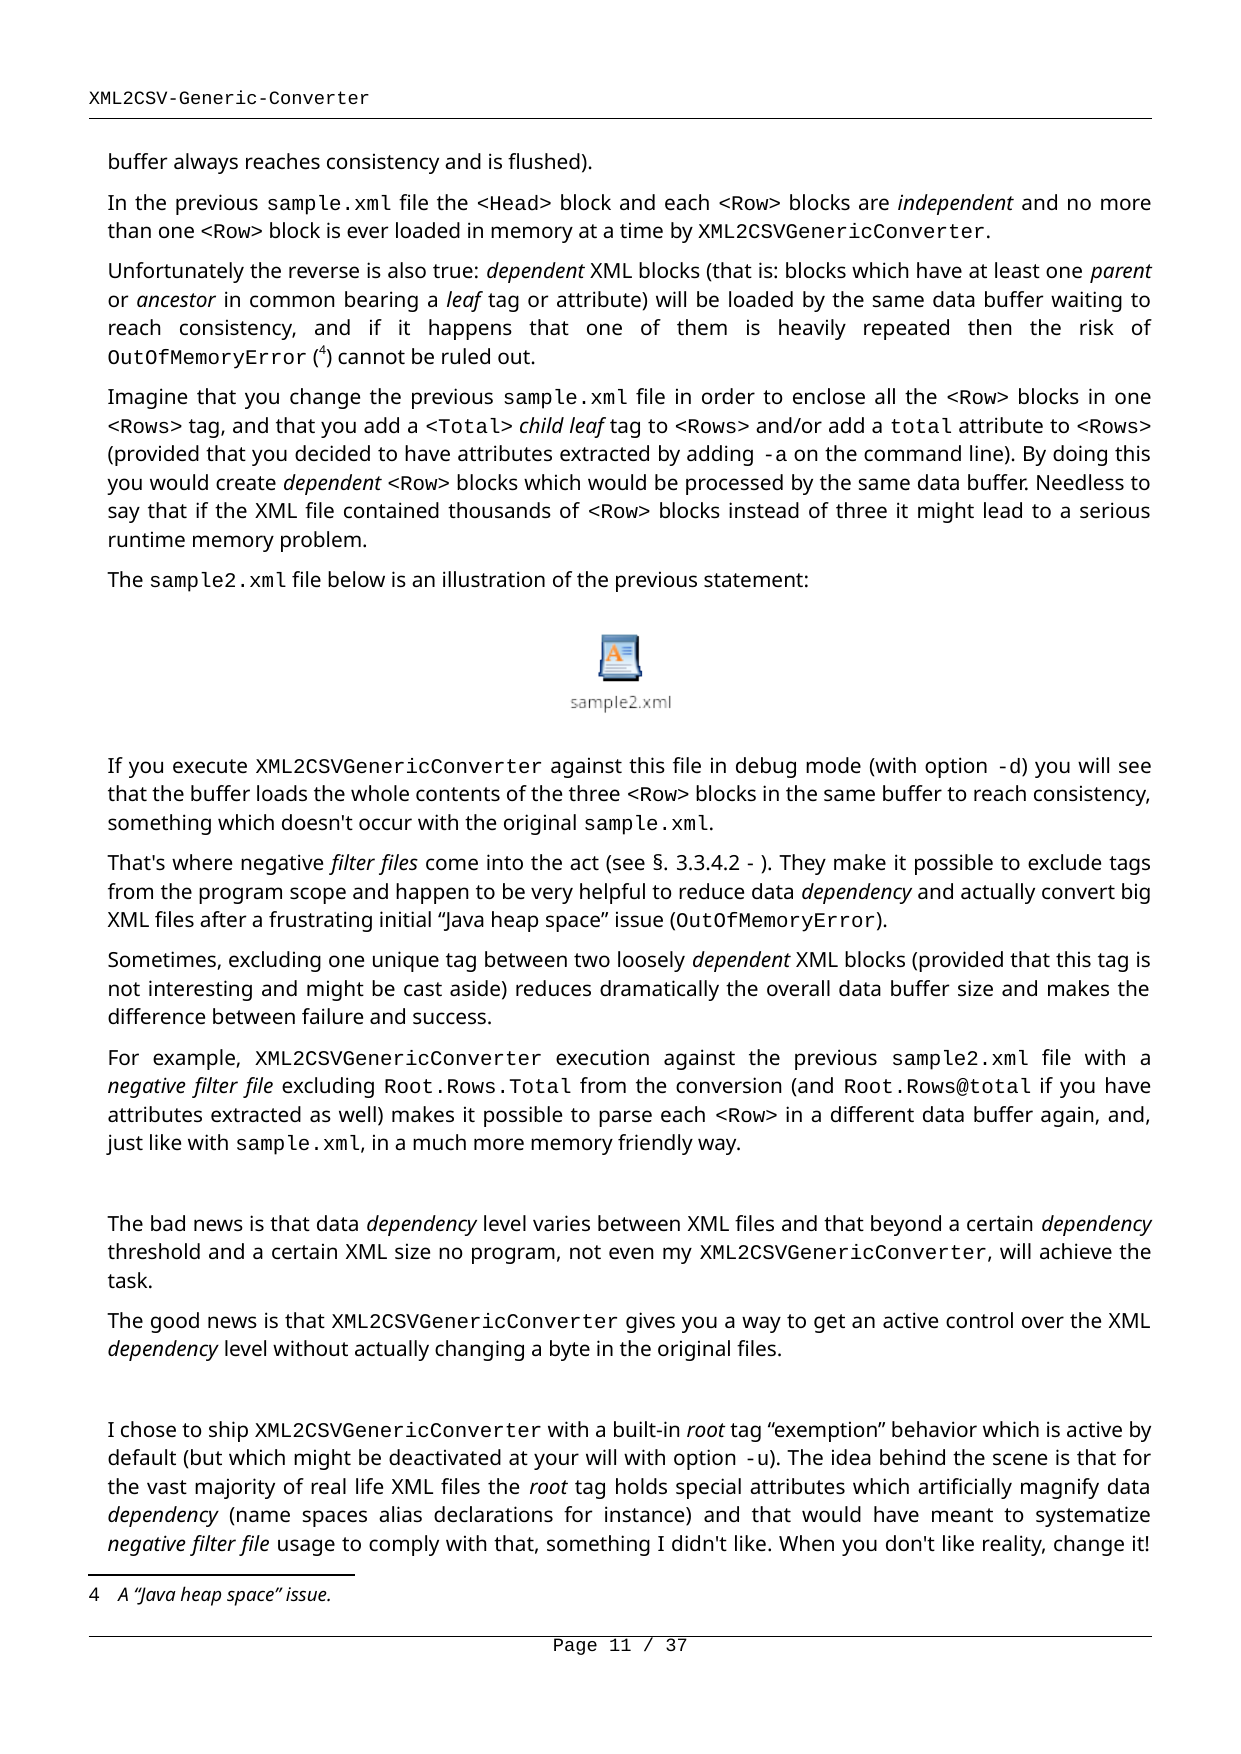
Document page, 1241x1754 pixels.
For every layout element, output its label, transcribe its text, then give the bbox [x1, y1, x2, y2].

text That's where negative filter files come into the act (see §. 3.3.4.2 - ). They make it possible to exclude tags from the program scope and happen to be very helpful to reduce data dependency and actually convert big XML files after a frustrating initial “Java heap space” issue (OutOfMemoryError). [107, 848, 1152, 934]
text I chose to ship XML2CSVGenericConverter with a built-in root tag “exemption” behavior which is active by default (but which might be deactivated at your will with option -u). The idea behind the scene is that for the vast majority of real life XML files the root tag holds special attributes which artificially magnify data dependency (name spaces alias declarations for instance) and that would have meant to systematize negative filter file usage to comply with that, something I didn't like. When you don't like reality, change it! [107, 1415, 1152, 1557]
text A “Java heap space” issue. [88, 1581, 1152, 1606]
text For example, XML2CSVGenericConverter execution against the previous sample2.xml file with a negative filter file excluding Root.Rows.Total from the conversion (and Root.Rows@total if you have attributes extracted as well) makes it possible to parse each <Row> in a different data buffer again, and, just like with sample.xml, in a much more memory friendly way. [107, 1043, 1152, 1157]
text Imagine that you change the previous sample.xml file in order to enclose all the <Row> blocks in one <Rows> tag, and that you add a <Total> child leaf tag to <Rows> and/or add a total attribute to <Rows> (provided that you decided to have attributes extracted by adding -a on the command line). By doing this you would create dependent <Row> blocks which would be processed by the same data buffer. Needless to say that if the XML file contained thousands of <Row> blocks instead of three it might lead to a serious runtime memory problem. [107, 382, 1152, 553]
text buffer always reaches consistency and is flushed). [107, 147, 1152, 176]
text The bad news is that data dependency level varies between XML files and that beyond a certain dependency threshold and a certain XML size no program, not even my XML2CSVGenericConverter, will achieve the task. [107, 1209, 1152, 1294]
text Sometimes, excluding one unique tag between two loosely dependent XML blocks (provided that this tag is not interesting and might be cast aside) reduces dramatically the overall data buffer size and makes the difference between failure and success. [107, 946, 1152, 1031]
text The good news is that XML2CSVGenericConverter gives you a way to get an active control over the XML dependency level without actually changing a byte in the original files. [107, 1306, 1152, 1363]
text The sample2.xml file below is an illustration of the previous statement: [107, 565, 1152, 594]
text If you execute XML2CSVGenericConverter against this file in debug mode (with option -d) you will see that the buffer loads the whole contents of the three <Row> blocks in the same buffer to reach consistency, something which doesn't occur with the original sample.xml. [107, 646, 1152, 837]
text Unfortunately the reverse is also true: dependent XML blocks (that is: blocks which have at least one parent or ancestor in common bearing a leaf tag or attribute) will be loaded by the same data buffer waiting to reach consistency, and if it happens that one of them is heavily repeated then the risk of OutOfMemoryError () cannot be ruled out. [107, 257, 1152, 370]
text In the previous sample.xml file the <Head> block and each <Row> blocks are independent and no more than one <Row> block is ever loaded in memory at a time by XML2CSVGenericConverter. [107, 188, 1152, 245]
